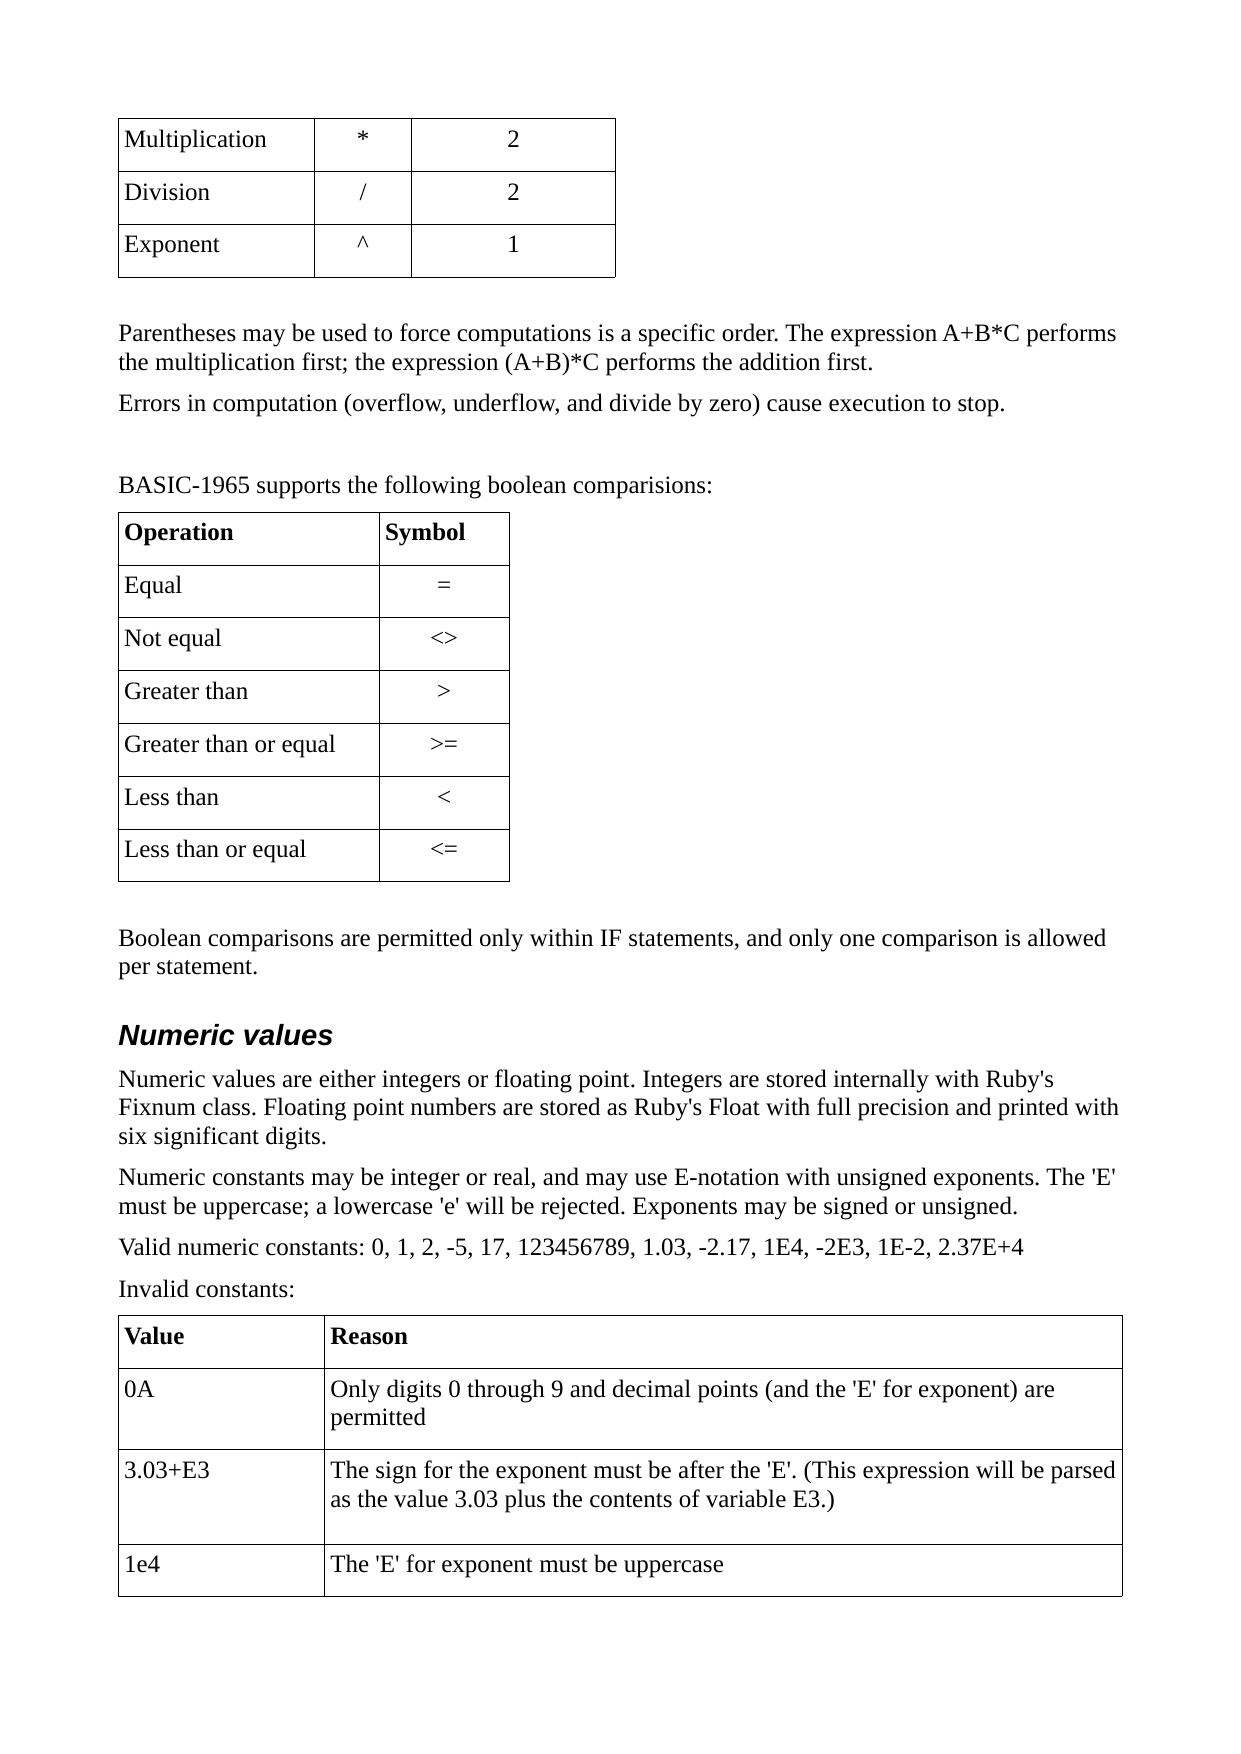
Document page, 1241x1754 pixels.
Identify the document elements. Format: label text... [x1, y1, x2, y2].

text BASIC-1965 supports the following boolean comparisions: [118, 470, 1122, 499]
table_header Reason [325, 1316, 1122, 1368]
table_cell >= [380, 724, 509, 776]
table_header Value [119, 1316, 324, 1368]
table_cell * [315, 119, 411, 171]
table_cell Only digits 0 through 9 and decimal points (and the 'E' for exponent) are permitted [325, 1369, 1122, 1449]
table_cell Exponent [119, 225, 314, 277]
text Valid numeric constants: 0, 1, 2, -5, 17, 123456789, 1.03, -2.17, 1E4, -2E3, 1E-2, 2.37E+4 [118, 1232, 1122, 1261]
table_cell 0A [119, 1369, 324, 1449]
table_cell Greater than or equal [119, 724, 379, 776]
table_cell Less than [119, 777, 379, 828]
subtitle Numeric values [118, 1018, 1122, 1051]
table_cell Not equal [119, 618, 379, 670]
table_cell 2 [412, 119, 615, 171]
table_cell ^ [315, 225, 411, 277]
table_cell 2 [412, 172, 615, 224]
table_cell 1 [412, 225, 615, 277]
table_cell Equal [119, 566, 379, 617]
text Numeric constants may be integer or real, and may use E-notation with unsigned exponents. The 'E' must be uppercase; a lowercase 'e' will be rejected. Exponents may be signed or unsigned. [118, 1162, 1122, 1220]
table_cell Less than or equal [119, 830, 379, 881]
text Boolean comparisons are permitted only within IF statements, and only one comparison is allowed per statement. [118, 923, 1122, 980]
table_cell < [380, 777, 509, 828]
table_cell The sign for the exponent must be after the 'E'. (This expression will be parsed as the value 3.03 plus the contents of variable E3.) [325, 1450, 1122, 1543]
table_cell <= [380, 830, 509, 881]
table_cell Greater than [119, 671, 379, 723]
table_cell = [380, 566, 509, 617]
table_cell > [380, 671, 509, 723]
table_cell Multiplication [119, 119, 314, 171]
table_header Operation [119, 513, 379, 564]
table_cell The 'E' for exponent must be uppercase [325, 1545, 1122, 1596]
table_cell / [315, 172, 411, 224]
table_cell Division [119, 172, 314, 224]
text Invalid constants: [118, 1274, 1122, 1302]
text Parentheses may be used to force computations is a specific order. The expression A+B*C performs the multiplication first; the expression (A+B)*C performs the addition first. [118, 318, 1122, 375]
text Errors in computation (overflow, underflow, and divide by zero) cause execution to stop. [118, 388, 1122, 417]
table_cell 3.03+E3 [119, 1450, 324, 1543]
table_cell 1e4 [119, 1545, 324, 1596]
text Numeric values are either integers or floating point. Integers are stored internally with Ruby's Fixnum class. Floating point numbers are stored as Ruby's Float with full precision and printed with six significant digits. [118, 1064, 1122, 1150]
table_header Symbol [380, 513, 509, 564]
table_cell <> [380, 618, 509, 670]
